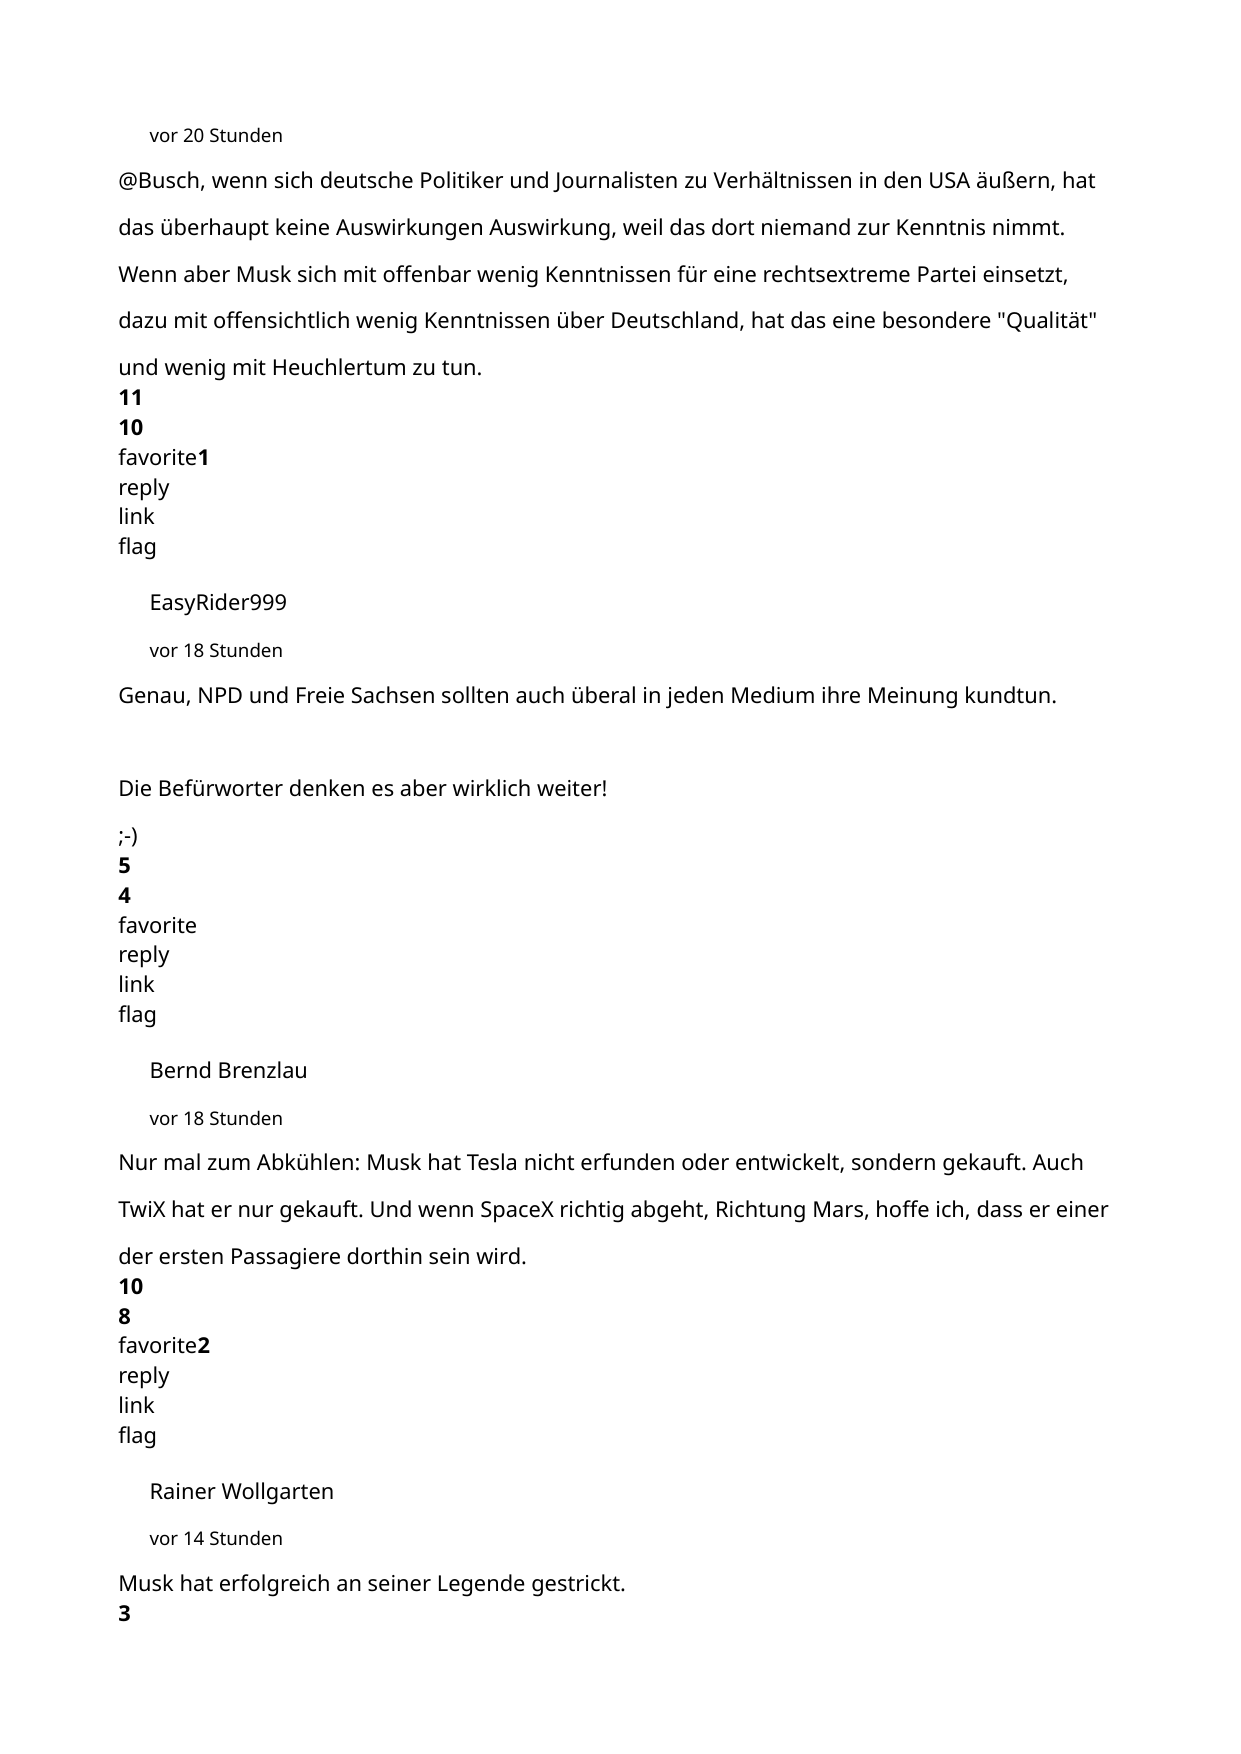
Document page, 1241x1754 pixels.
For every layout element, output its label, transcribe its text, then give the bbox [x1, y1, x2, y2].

text flag [118, 531, 1122, 561]
text Rainer Wollgarten [149, 1465, 1114, 1506]
text reply [118, 1360, 1122, 1390]
text favorite2 [118, 1331, 1122, 1360]
text vor 18 Stunden [149, 633, 1122, 662]
text link [118, 969, 1122, 999]
text 10 [118, 1271, 1122, 1301]
text 11 [118, 382, 1122, 412]
text link [118, 1390, 1122, 1420]
text Nur mal zum Abkühlen: Musk hat Tesla nicht erfunden oder entwickelt, sondern gekauft. Auch TwiX hat er nur gekauft. Und wenn SpaceX richtig abgeht, Richtung Mars, hoffe ich, dass er einer der ersten Passagiere dorthin sein wird. [118, 1130, 1122, 1271]
text vor 18 Stunden [149, 1101, 1122, 1130]
text 4 [118, 880, 1122, 909]
text 5 [118, 850, 1122, 880]
text Genau, NPD und Freie Sachsen sollten auch überal in jeden Medium ihre Meinung kundtun. Die Befürworter denken es aber wirklich weiter! ;-) [118, 662, 1122, 850]
text link [118, 501, 1122, 531]
text Bernd Brenzlau [149, 1044, 1114, 1085]
text favorite1 [118, 442, 1122, 472]
text reply [118, 939, 1122, 969]
text EasyRider999 [149, 577, 1114, 617]
text 10 [118, 412, 1122, 442]
text reply [118, 472, 1122, 501]
text 8 [118, 1301, 1122, 1331]
text @Busch, wenn sich deutsche Politiker und Journalisten zu Verhältnissen in den USA äußern, hat das überhaupt keine Auswirkungen Auswirkung, weil das dort niemand zur Kenntnis nimmt. Wenn aber Musk sich mit offenbar wenig Kenntnissen für eine rechtsextreme Partei einsetzt, dazu mit offensichtlich wenig Kenntnissen über Deutschland, hat das eine besondere "Qualität" und wenig mit Heuchlertum zu tun. [118, 148, 1122, 382]
text vor 20 Stunden [149, 118, 1122, 148]
text flag [118, 1420, 1122, 1450]
text flag [118, 999, 1122, 1029]
text vor 14 Stunden [149, 1522, 1122, 1551]
text favorite [118, 909, 1122, 939]
text 3 [118, 1598, 1122, 1628]
text Musk hat erfolgreich an seiner Legende gestrickt. [118, 1551, 1122, 1598]
